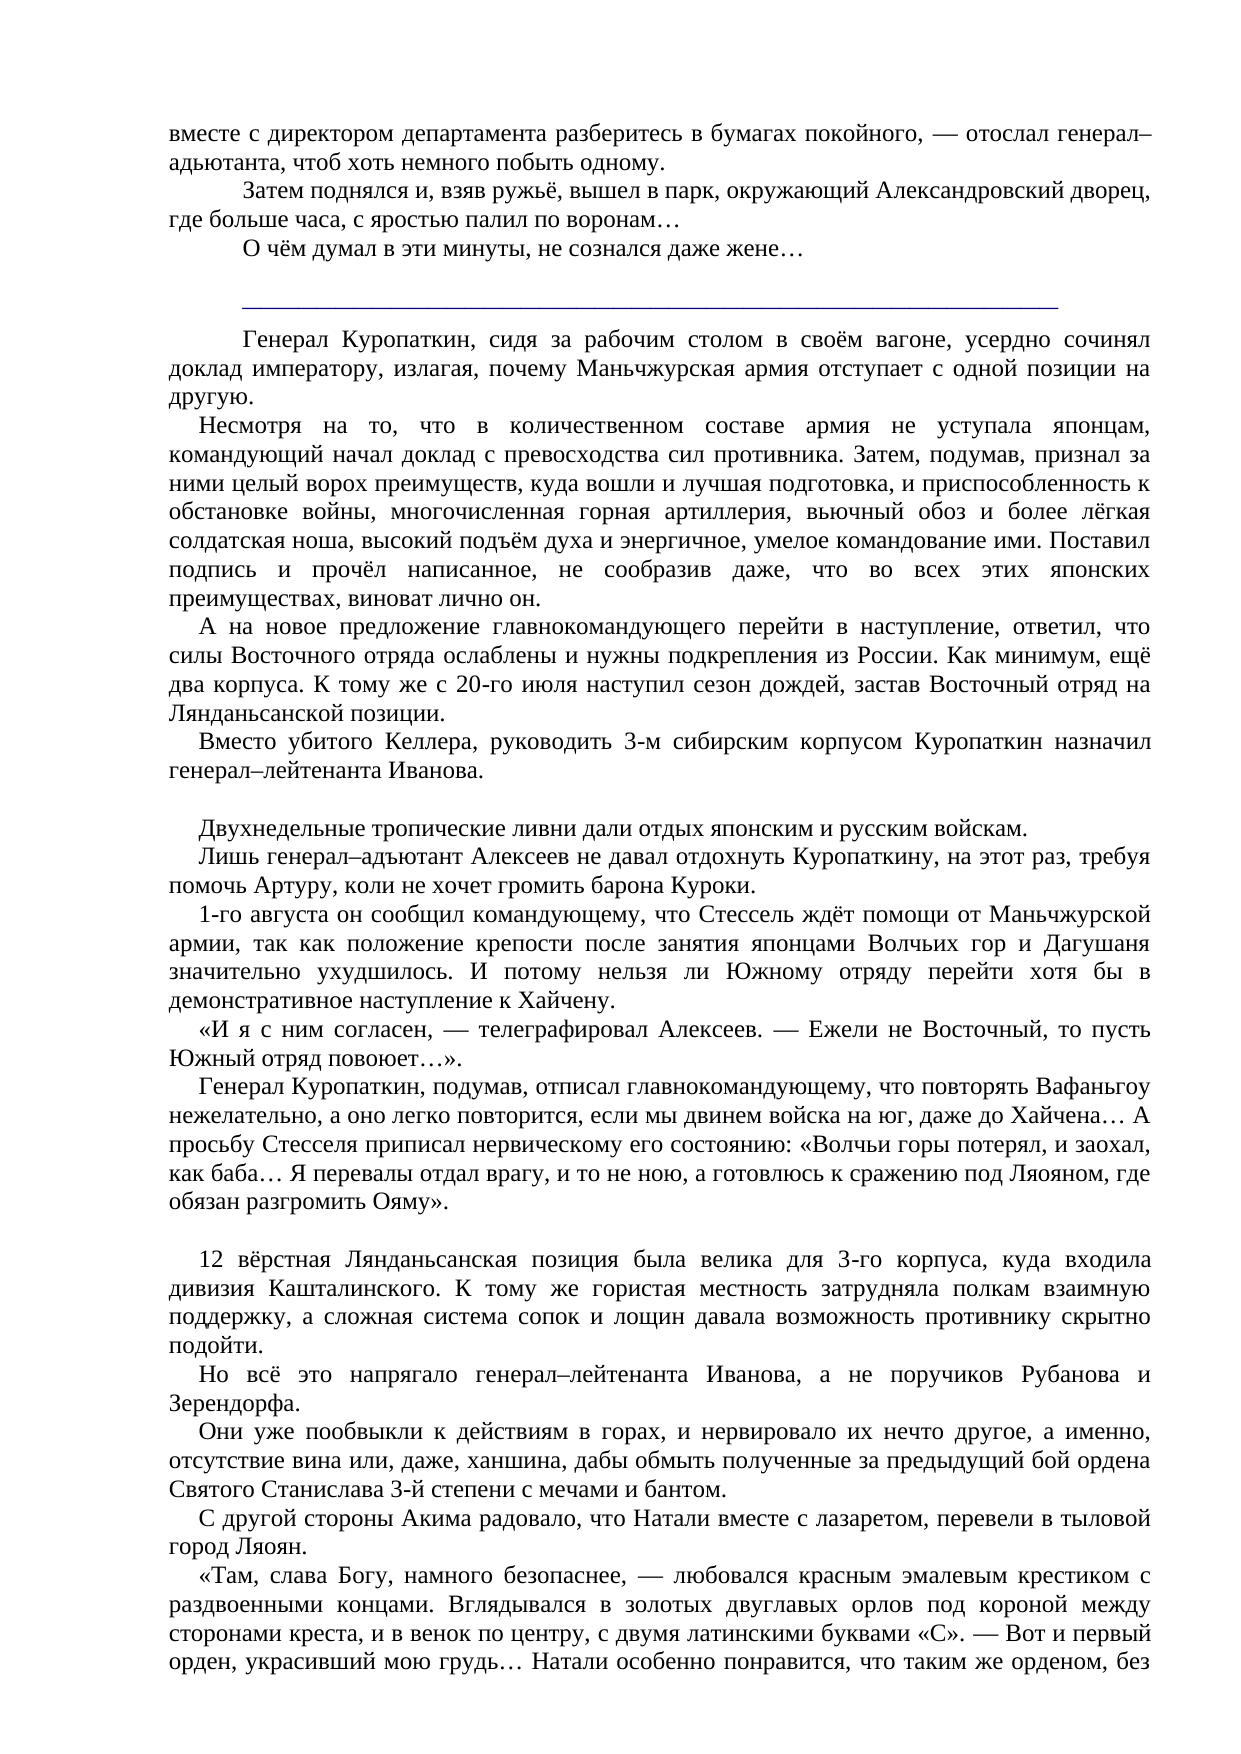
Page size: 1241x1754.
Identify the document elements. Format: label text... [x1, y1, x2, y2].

subtitle ____________________________________________ [169, 274, 1152, 312]
text А на новое предложение главнокомандующего перейти в наступление, ответил, что силы Восточного отряда ослаблены и нужны подкрепления из России. Как минимум, ещё два корпуса. К тому же с 20‑го июля наступил сезон дождей, застав Восточный отряд на Лянданьсанской позиции. [169, 611, 1152, 726]
text 12 вёрстная Лянданьсанская позиция была велика для 3‑го корпуса, куда входила дивизия Кашталинского. К тому же гористая местность затрудняла полкам взаимную поддержку, а сложная система сопок и лощин давала возможность противнику скрытно подойти. [169, 1244, 1152, 1359]
text вместе с директором департамента разберитесь в бумагах покойного, — отослал генерал–адьютанта, чтоб хоть немного побыть одному. [169, 118, 1152, 176]
text «Там, слава Богу, намного безопаснее, — любовался красным эмалевым крестиком с раздвоенными концами. Вглядывался в золотых двуглавых орлов под короной между сторонами креста, и в венок по центру, с двумя латинскими буквами «С». — Вот и первый орден, украсивший мою грудь… Натали особенно понравится, что таким же орденом, без [169, 1560, 1152, 1675]
text Несмотря на то, что в количественном составе армия не уступала японцам, командующий начал доклад с превосходства сил противника. Затем, подумав, признал за ними целый ворох преимуществ, куда вошли и лучшая подготовка, и приспособленность к обстановке войны, многочисленная горная артиллерия, вьючный обоз и более лёгкая солдатская ноша, высокий подъём духа и энергичное, умелое командование ими. Поставил подпись и прочёл написанное, не сообразив даже, что во всех этих японских преимуществах, виноват лично он. [169, 410, 1152, 611]
text О чём думал в эти минуты, не сознался даже жене… [169, 233, 1152, 262]
text Генерал Куропаткин, сидя за рабочим столом в своём вагоне, усердно сочинял доклад императору, излагая, почему Маньчжурская армия отступает с одной позиции на другую. [169, 324, 1152, 410]
text Но всё это напрягало генерал–лейтенанта Иванова, а не поручиков Рубанова и Зерендорфа. [169, 1359, 1152, 1416]
text Генерал Куропаткин, подумав, отписал главнокомандующему, что повторять Вафаньгоу нежелательно, а оно легко повторится, если мы двинем войска на юг, даже до Хайчена… А просьбу Стесселя приписал нервическому его состоянию: «Волчьи горы потерял, и заохал, как баба… Я перевалы отдал врагу, и то не ною, а готовлюсь к сражению под Ляояном, где обязан разгромить Ояму». [169, 1071, 1152, 1215]
text Они уже пообвыкли к действиям в горах, и нервировало их нечто другое, а именно, отсутствие вина или, даже, ханшина, дабы обмыть полученные за предыдущий бой ордена Святого Станислава 3‑й степени с мечами и бантом. [169, 1416, 1152, 1503]
text 1‑го августа он сообщил командующему, что Стессель ждёт помощи от Маньчжурской армии, так как положение крепости после занятия японцами Волчьих гор и Дагушаня значительно ухудшилось. И потому нельзя ли Южному отряду перейти хотя бы в демонстративное наступление к Хайчену. [169, 899, 1152, 1014]
text Затем поднялся и, взяв ружьё, вышел в парк, окружающий Александровский дворец, где больше часа, с яростью палил по воронам… [169, 176, 1152, 233]
text «И я с ним согласен, — телеграфировал Алексеев. — Ежели не Восточный, то пусть Южный отряд повоюет…». [169, 1014, 1152, 1071]
text С другой стороны Акима радовало, что Натали вместе с лазаретом, перевели в тыловой город Ляоян. [169, 1503, 1152, 1560]
text Двухнедельные тропические ливни дали отдых японским и русским войскам. [169, 813, 1152, 841]
text Лишь генерал–адъютант Алексеев не давал отдохнуть Куропаткину, на этот раз, требуя помочь Артуру, коли не хочет громить барона Куроки. [169, 841, 1152, 899]
text Вместо убитого Келлера, руководить 3‑м сибирским корпусом Куропаткин назначил генерал–лейтенанта Иванова. [169, 726, 1152, 784]
